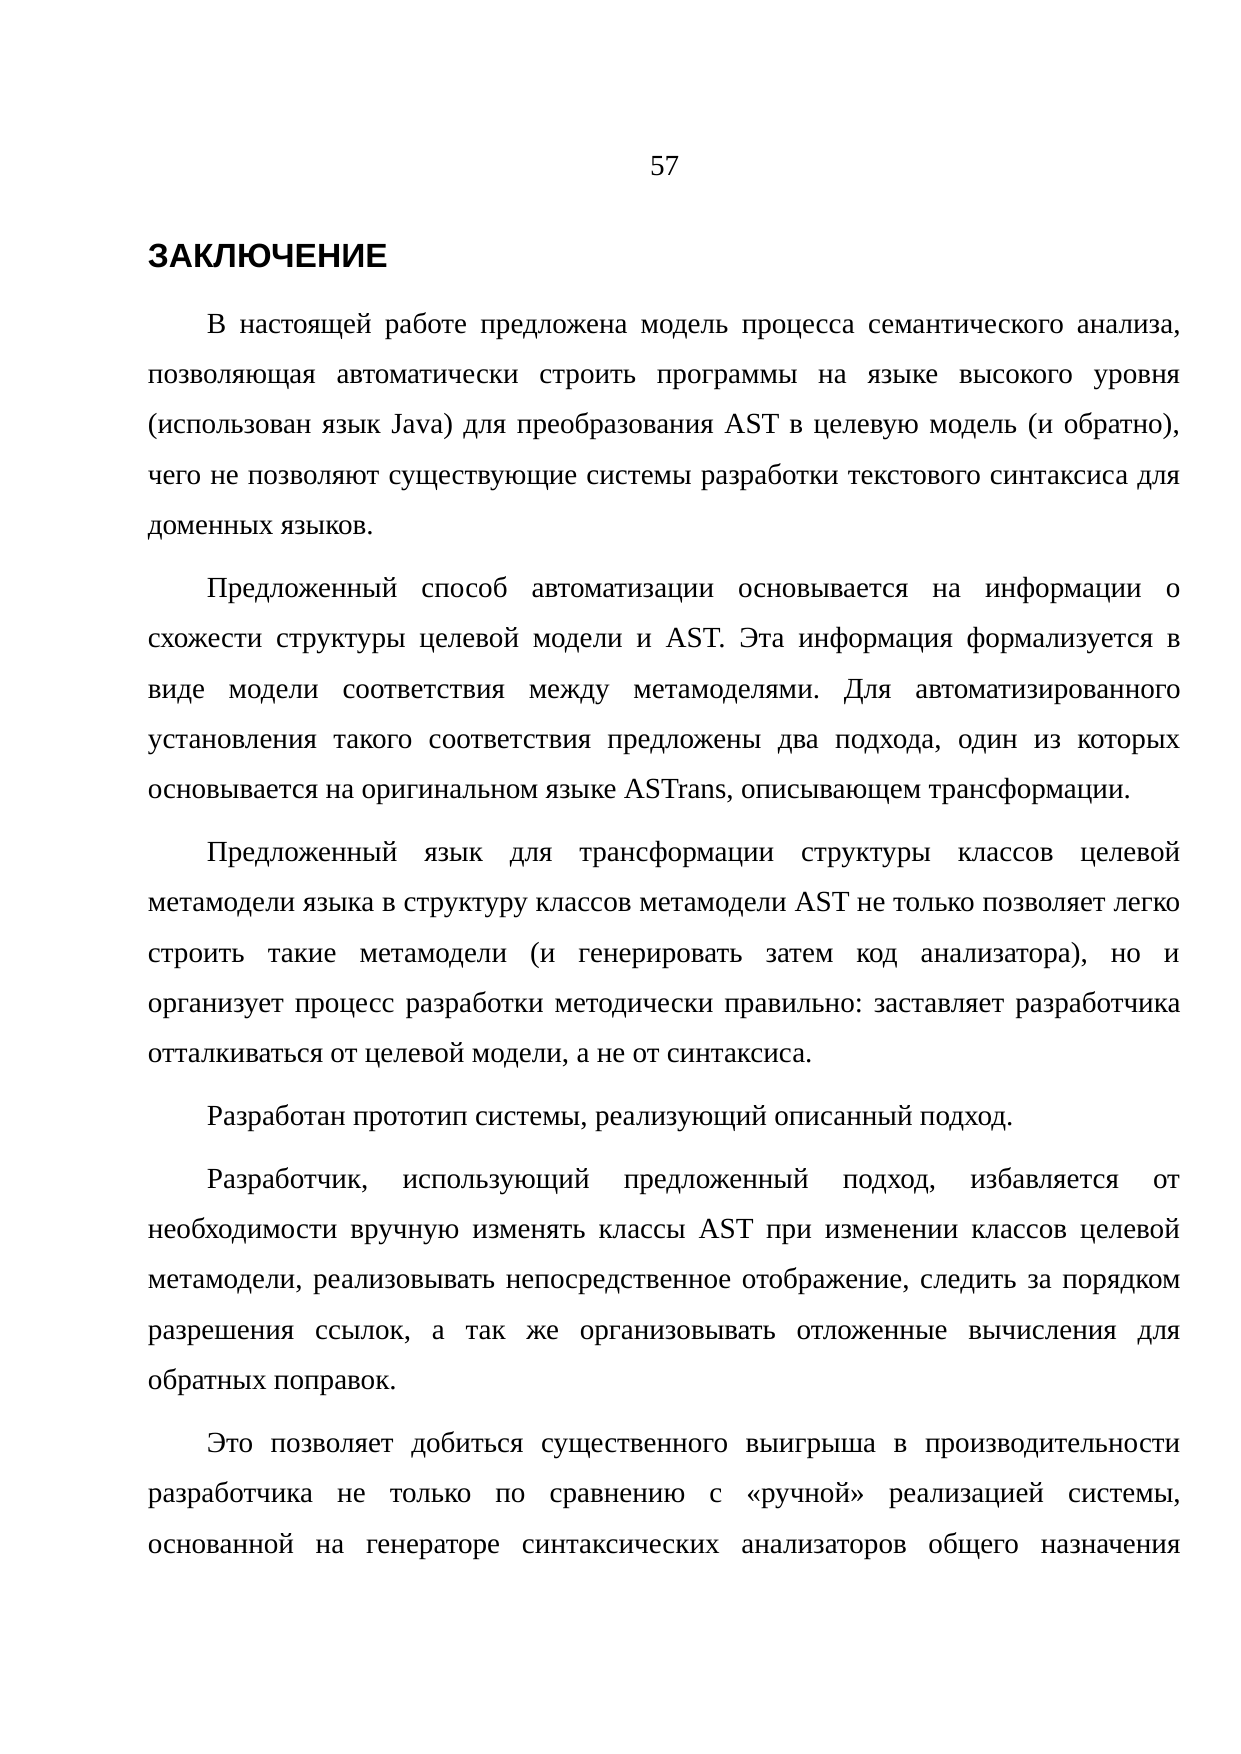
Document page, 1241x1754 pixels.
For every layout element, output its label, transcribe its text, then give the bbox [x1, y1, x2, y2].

text Это позволяет добиться существенного выигрыша в производительности разработчика не только по сравнению с «ручной» реализацией системы, основанной на генераторе синтаксических анализаторов общего назначения [148, 1425, 1181, 1559]
text В настоящей работе предложена модель процесса семантического анализа, позволяющая автоматически строить программы на языке высокого уровня (использован язык Java) для преобразования AST в целевую модель (и обратно), чего не позволяют существующие системы разработки текстового синтаксиса для доменных языков. [148, 306, 1181, 541]
text Разработчик, использующий предложенный подход, избавляется от необходимости вручную изменять классы AST при изменении классов целевой метамодели, реализовывать непосредственное отображение, следить за порядком разрешения ссылок, а так же организовывать отложенные вычисления для обратных поправок. [148, 1161, 1181, 1396]
text Предложенный способ автоматизации основывается на информации о схожести структуры целевой модели и AST. Эта информация формализуется в виде модели соответствия между метамоделями. Для автоматизированного установления такого соответствия предложены два подхода, один из которых основывается на оригинальном языке ASTrans, описывающем трансформации. [148, 570, 1181, 805]
text Разработан прототип системы, реализующий описанный подход. [148, 1098, 1181, 1132]
text Заключение [148, 236, 1181, 274]
text Предложенный язык для трансформации структуры классов целевой метамодели языка в структуру классов метамодели AST не только позволяет легко строить такие метамодели (и генерировать затем код анализатора), но и организует процесс разработки методически правильно: заставляет разработчика отталкиваться от целевой модели, а не от синтаксиса. [148, 834, 1181, 1069]
